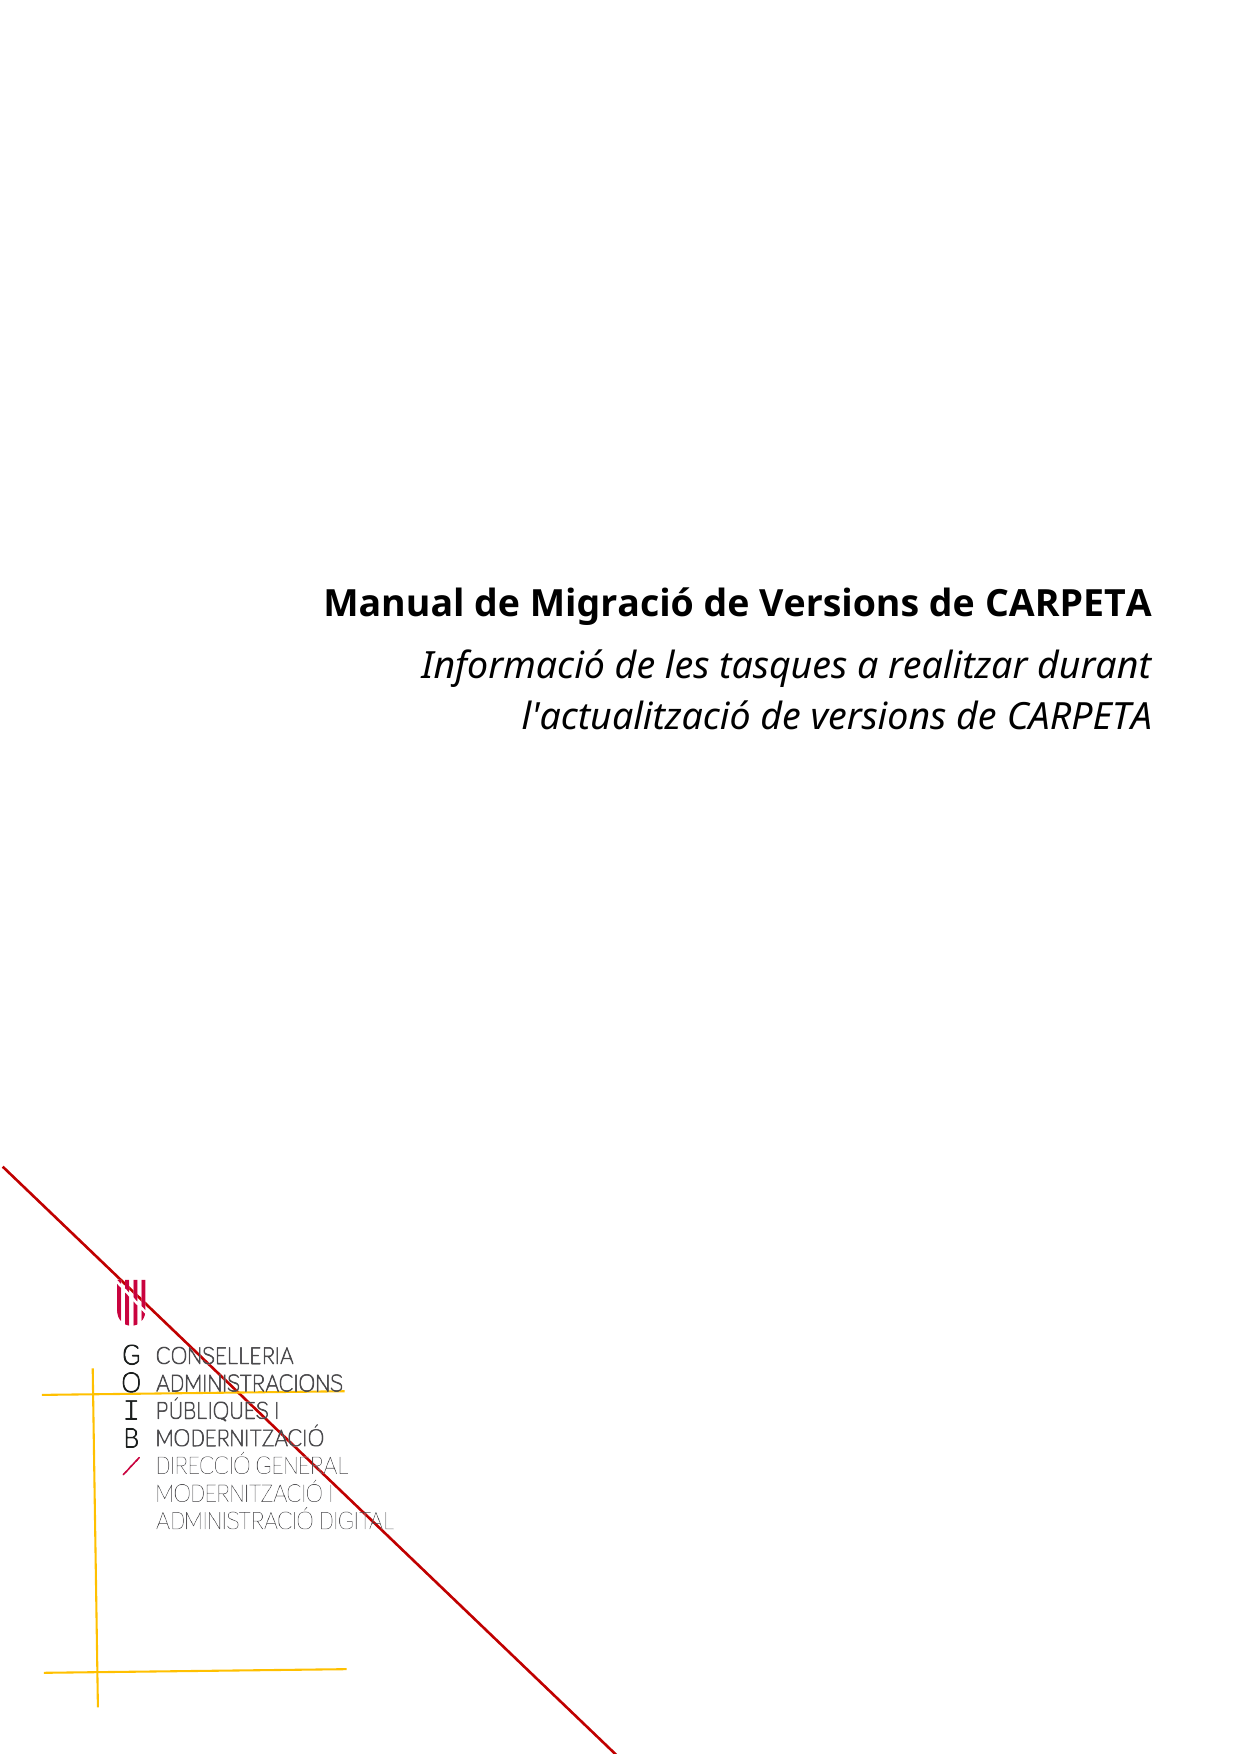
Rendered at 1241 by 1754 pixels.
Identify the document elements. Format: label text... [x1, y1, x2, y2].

picture [82, 1242, 422, 1562]
text Informació de les tasques a realitzar durant l'actualització de versions de CARPETA [266, 639, 1152, 741]
text Manual de Migració de Versions de CARPETA [266, 576, 1152, 627]
